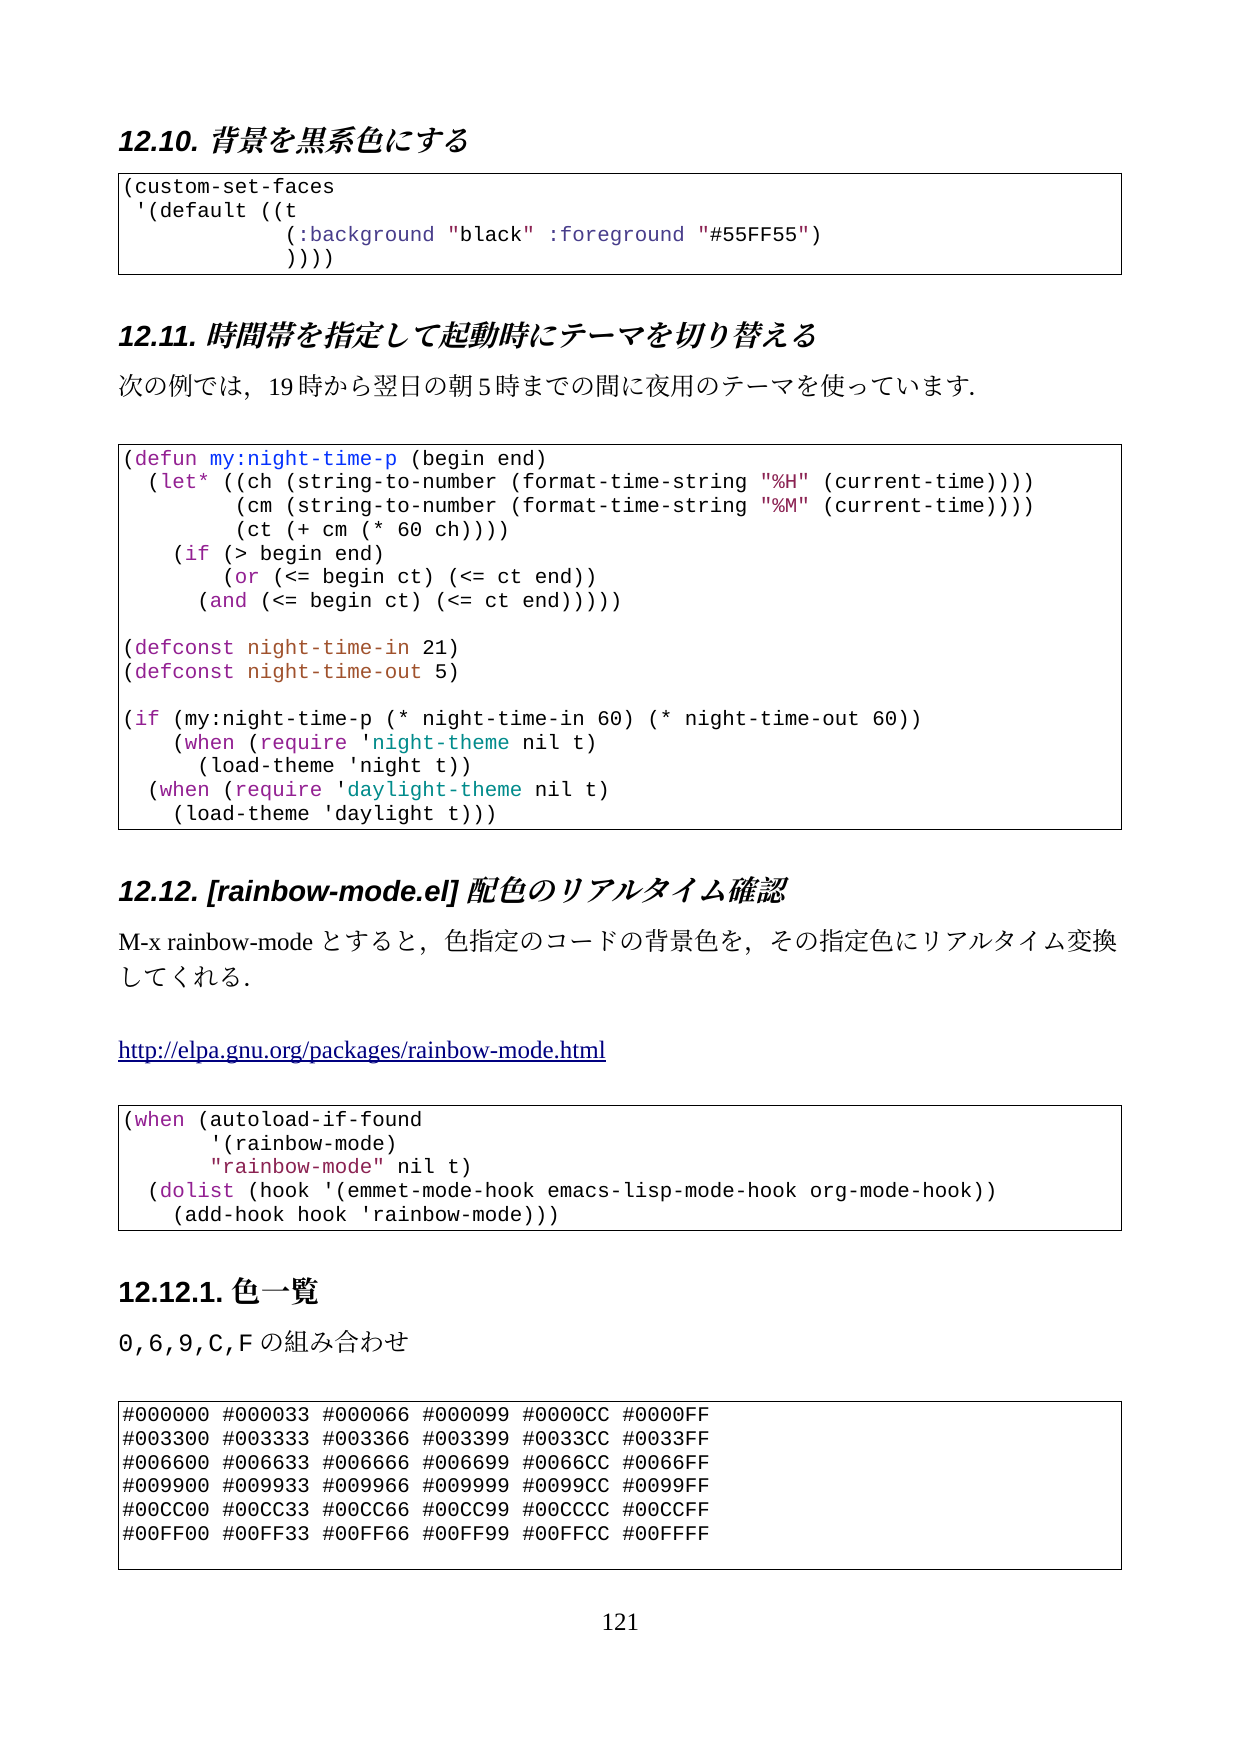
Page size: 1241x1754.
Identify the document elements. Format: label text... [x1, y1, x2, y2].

subtitle 色一覧 [118, 1269, 1122, 1311]
subtitle 背景を黒系色にする [118, 118, 1122, 160]
text (defconst night-time-in 21) [119, 633, 1121, 657]
text '(default ((t [119, 196, 1121, 220]
text (if (> begin end) [119, 538, 1121, 562]
text M-x rainbow-mode とすると，色指定のコードの背景色を，その指定色にリアルタイム変換してくれる． [118, 922, 1122, 1023]
text (when (autoload-if-found [119, 1106, 1121, 1129]
text #003300 #003333 #003366 #003399 #0033CC #0033FF [119, 1424, 1121, 1448]
text (cm (string-to-number (format-time-string "%M" (current-time)))) [119, 491, 1121, 515]
text #00FF00 #00FF33 #00FF66 #00FF99 #00FFCC #00FFFF [119, 1519, 1121, 1542]
text #000000 #000033 #000066 #000099 #0000CC #0000FF [119, 1402, 1121, 1424]
text (defun my:night-time-p (begin end) [119, 445, 1121, 468]
text )))) [119, 243, 1121, 274]
text (:background "black" :foreground "#55FF55") [119, 220, 1121, 243]
text (defconst night-time-out 5) [119, 657, 1121, 680]
text #009900 #009933 #009966 #009999 #0099CC #0099FF [119, 1471, 1121, 1495]
text 0,6,9,C,F の組み合わせ [118, 1323, 1122, 1388]
text (if (my:night-time-p (* night-time-in 60) (* night-time-out 60)) [119, 704, 1121, 728]
text (or (<= begin ct) (<= ct end)) [119, 562, 1121, 586]
text (add-hook hook 'rainbow-mode))) [119, 1200, 1121, 1230]
text (load-theme 'daylight t))) [119, 799, 1121, 829]
text '(rainbow-mode) [119, 1129, 1121, 1152]
text (custom-set-faces [119, 174, 1121, 196]
text (let* ((ch (string-to-number (format-time-string "%H" (current-time)))) [119, 468, 1121, 491]
text (ct (+ cm (* 60 ch)))) [119, 515, 1121, 538]
text (load-theme 'night t)) [119, 751, 1121, 775]
subtitle 時間帯を指定して起動時にテーマを切り替える [118, 312, 1122, 354]
text #006600 #006633 #006666 #006699 #0066CC #0066FF [119, 1448, 1121, 1471]
text (and (<= begin ct) (<= ct end))))) [119, 586, 1121, 609]
text (when (require 'night-theme nil t) [119, 728, 1121, 751]
text (dolist (hook '(emmet-mode-hook emacs-lisp-mode-hook org-mode-hook)) [119, 1176, 1121, 1200]
text http://elpa.gnu.org/packages/rainbow-mode.html [118, 1035, 1122, 1093]
text "rainbow-mode" nil t) [119, 1152, 1121, 1176]
subtitle [rainbow-mode.el] 配色のリアルタイム確認 [118, 868, 1122, 909]
text 次の例では，19時から翌日の朝5時までの間に夜用のテーマを使っています． [118, 367, 1122, 431]
text (when (require 'daylight-theme nil t) [119, 775, 1121, 799]
text #00CC00 #00CC33 #00CC66 #00CC99 #00CCCC #00CCFF [119, 1495, 1121, 1519]
